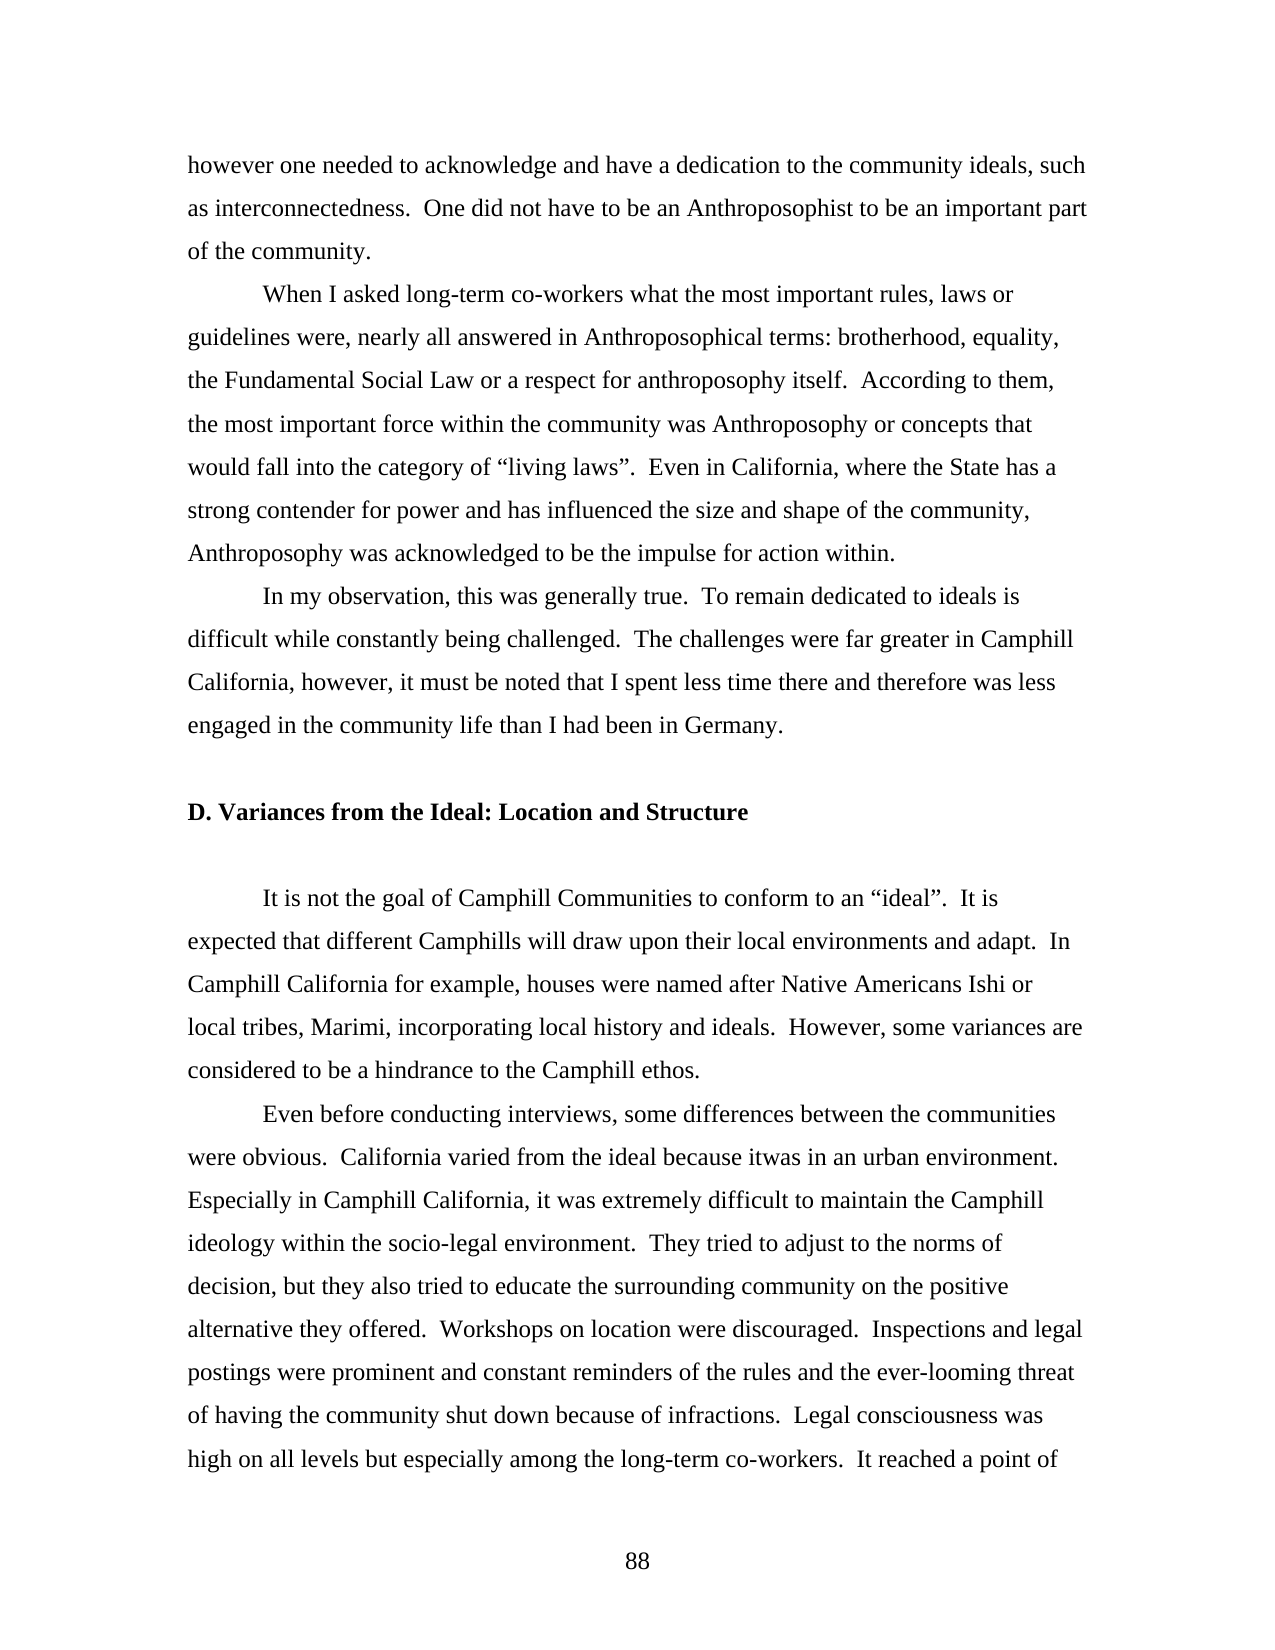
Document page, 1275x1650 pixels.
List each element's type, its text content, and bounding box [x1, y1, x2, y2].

text In my observation, this was generally true. To remain dedicated to ideals is difficult while constantly being challenged. The challenges were far greater in Camphill California, however, it must be noted that I spent less time there and therefore was less engaged in the community life than I had been in Germany. [187, 581, 1087, 739]
text When I asked long-term co-workers what the most important rules, laws or guidelines were, nearly all answered in Anthroposophical terms: brotherhood, equality, the Fundamental Social Law or a respect for anthroposophy itself. According to them, the most important force within the community was Anthroposophy or concepts that would fall into the category of “living laws”. Even in California, where the State has a strong contender for power and has influenced the size and shape of the community, Anthroposophy was acknowledged to be the impulse for action within. [187, 279, 1087, 567]
text however one needed to acknowledge and have a dedication to the community ideals, such as interconnectedness. One did not have to be an Anthroposophist to be an important part of the community. [187, 150, 1087, 265]
text D. Variances from the Ideal: Location and Structure [187, 797, 1087, 826]
text It is not the goal of Camphill Communities to conform to an “ideal”. It is expected that different Camphills will draw upon their local environments and adapt. In Camphill California for example, houses were named after Native Americans Ishi or local tribes, Marimi, incorporating local history and ideals. However, some variances are considered to be a hindrance to the Camphill ethos. [187, 883, 1087, 1084]
text Even before conducting interviews, some differences between the communities were obvious. California varied from the ideal because itwas in an urban environment. Especially in Camphill California, it was extremely difficult to maintain the Camphill ideology within the socio-legal environment. They tried to adjust to the norms of decision, but they also tried to educate the surrounding community on the positive alternative they offered. Workshops on location were discouraged. Inspections and legal postings were prominent and constant reminders of the rules and the ever-looming threat of having the community shut down because of infractions. Legal consciousness was high on all levels but especially among the long-term co-workers. It reached a point of [187, 1099, 1087, 1472]
